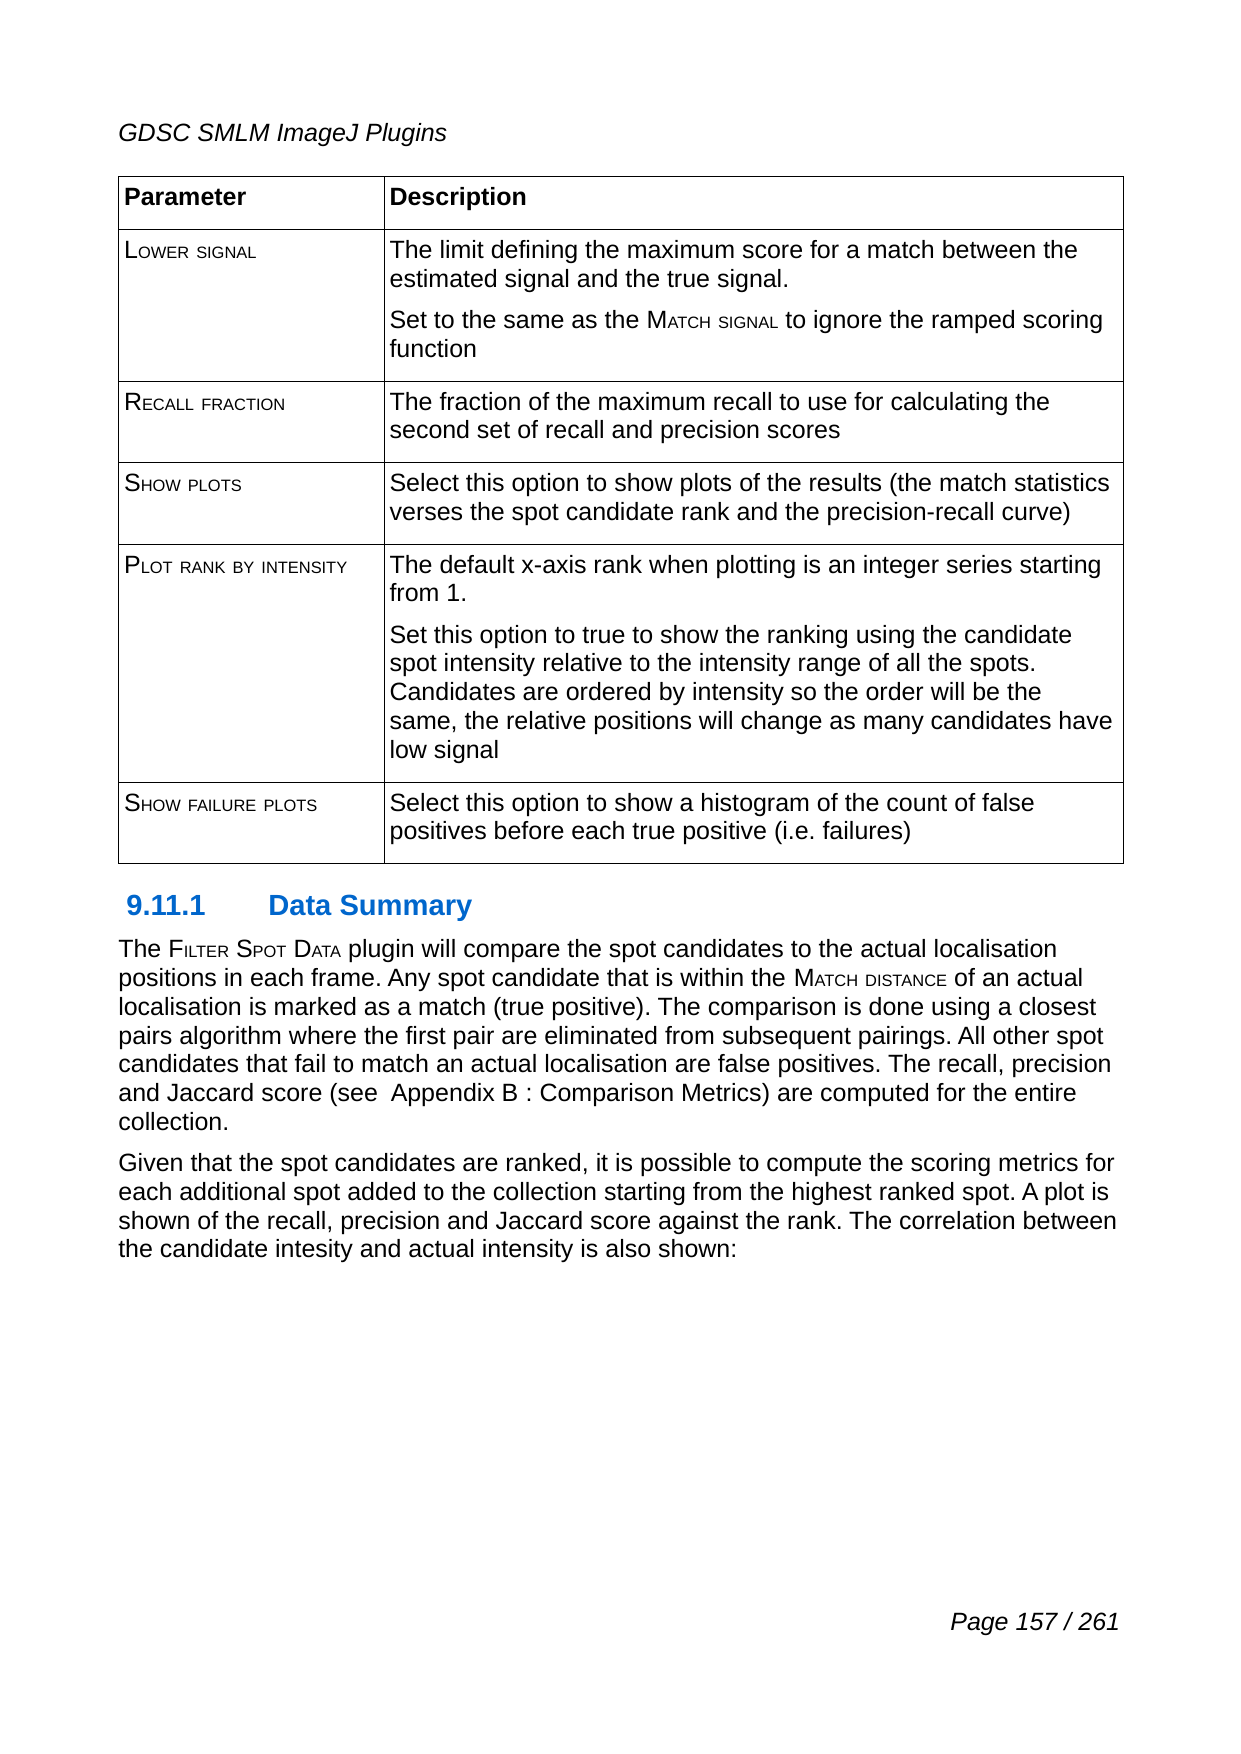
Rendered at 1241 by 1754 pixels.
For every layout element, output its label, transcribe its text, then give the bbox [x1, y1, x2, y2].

table_cell The default x-axis rank when plotting is an integer series starting from 1. Set this option to true to show the ranking using the candidate spot intensity relative to the intensity range of all the spots. Candidates are ordered by intensity so the order will be the same, the relative positions will change as many candidates have low signal [385, 545, 1123, 782]
table_cell The limit defining the maximum score for a match between the estimated signal and the true signal. Set to the same as the Match signal to ignore the ramped scoring function [385, 230, 1123, 381]
table_cell Plot rank by intensity [119, 545, 384, 782]
table_cell Select this option to show plots of the results (the match statistics verses the spot candidate rank and the precision-recall curve) [385, 463, 1123, 544]
table_cell Recall fraction [119, 382, 384, 462]
table_cell The fraction of the maximum recall to use for calculating the second set of recall and precision scores [385, 382, 1123, 462]
table_cell Select this option to show a histogram of the count of false positives before each true positive (i.e. failures) [385, 783, 1123, 863]
table_cell Show plots [119, 463, 384, 544]
table_cell Lower signal [119, 230, 384, 381]
subtitle Data Summary [118, 888, 1122, 922]
table_header Description [385, 177, 1123, 229]
text The Filter Spot Data plugin will compare the spot candidates to the actual localisation positions in each frame. Any spot candidate that is within the Match distance of an actual localisation is marked as a match (true positive). The comparison is done using a closest pairs algorithm where the first pair are eliminated from subsequent pairings. All other spot candidates that fail to match an actual localisation are false positives. The recall, precision and Jaccard score (see Appendix B : Comparison Metrics) are computed for the entire collection. [118, 934, 1122, 1136]
table_header Parameter [119, 177, 384, 229]
text Given that the spot candidates are ranked, it is possible to compute the scoring metrics for each additional spot added to the collection starting from the highest ranked spot. A plot is shown of the recall, precision and Jaccard score against the rank. The correlation between the candidate intesity and actual intensity is also shown: [118, 1148, 1122, 1263]
table_cell Show failure plots [119, 783, 384, 863]
